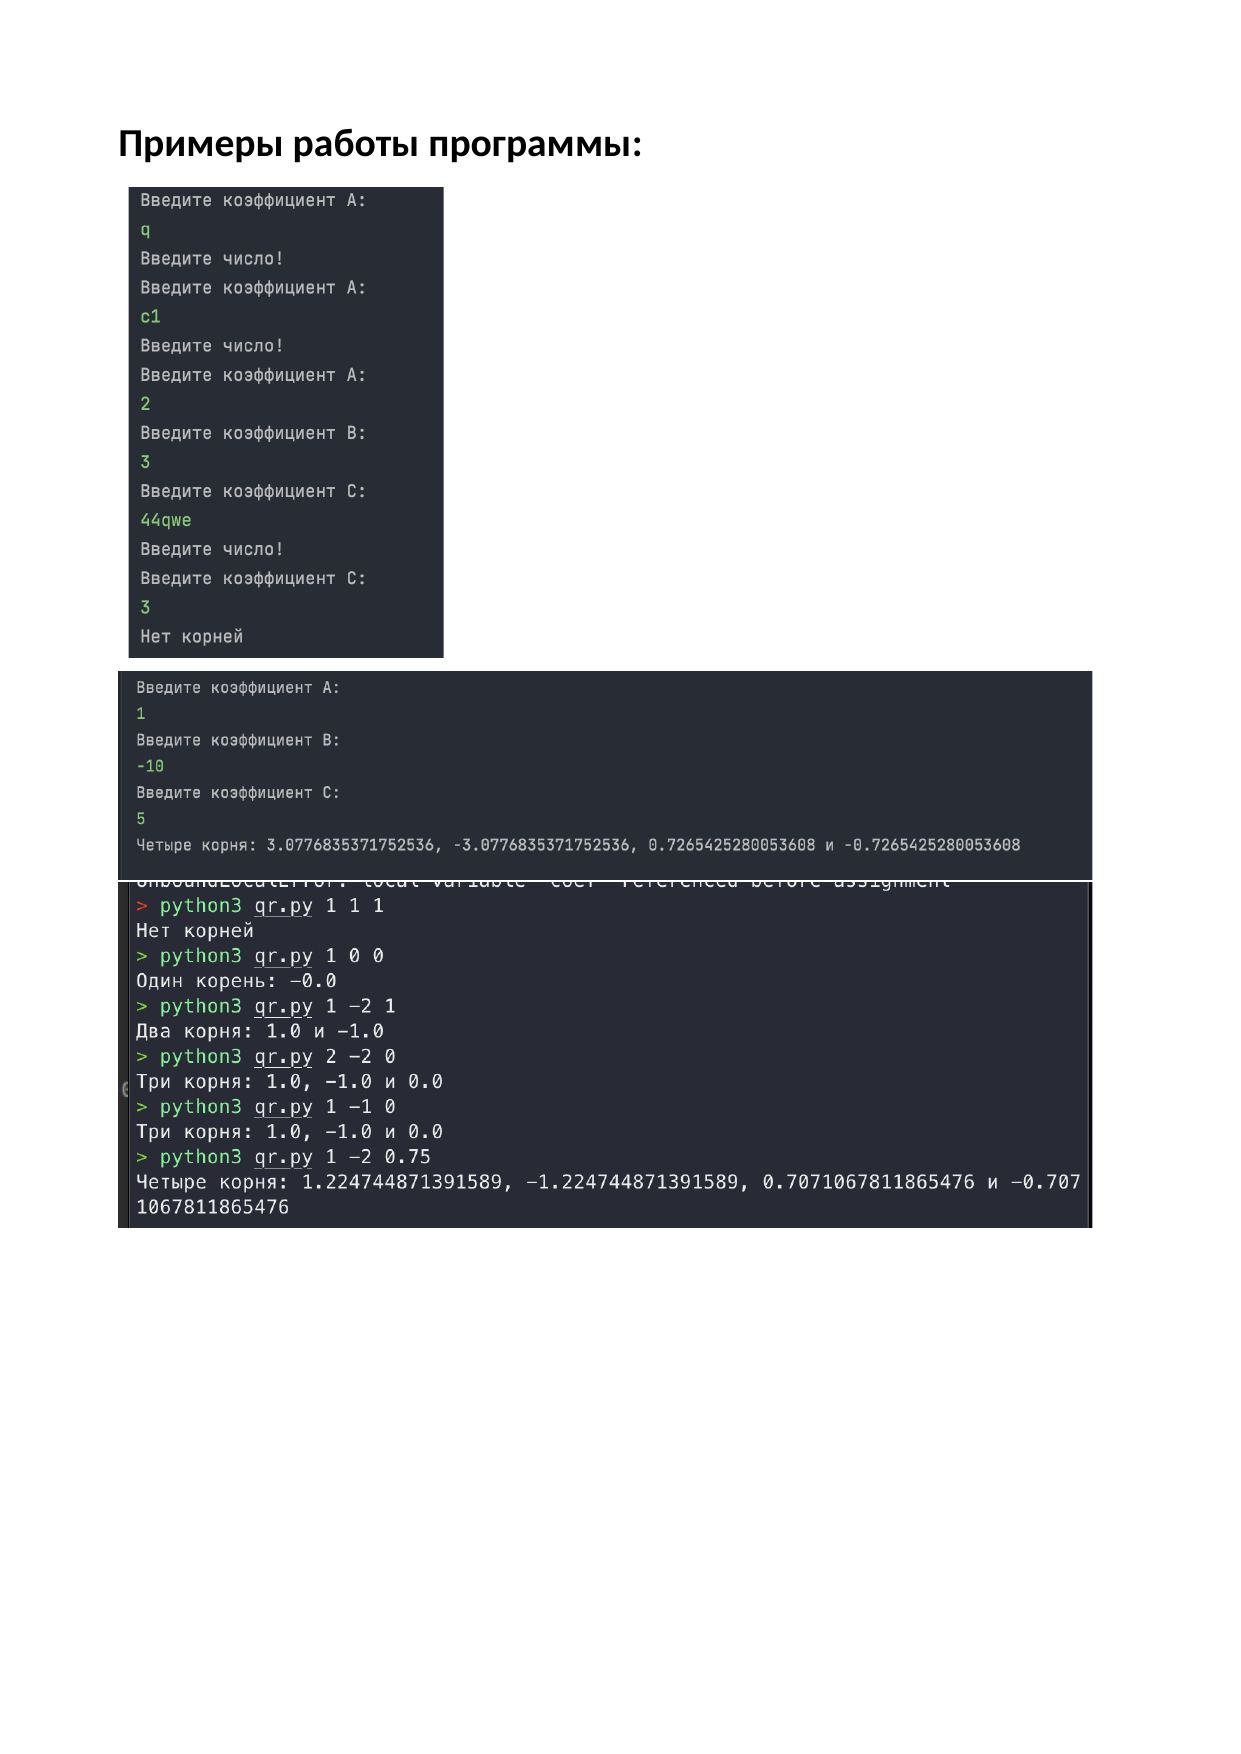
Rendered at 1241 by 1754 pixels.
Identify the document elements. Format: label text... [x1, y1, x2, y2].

picture [118, 671, 1093, 880]
picture [128, 187, 444, 658]
text Примеры работы программы: [118, 118, 1122, 166]
picture [118, 882, 1093, 1228]
